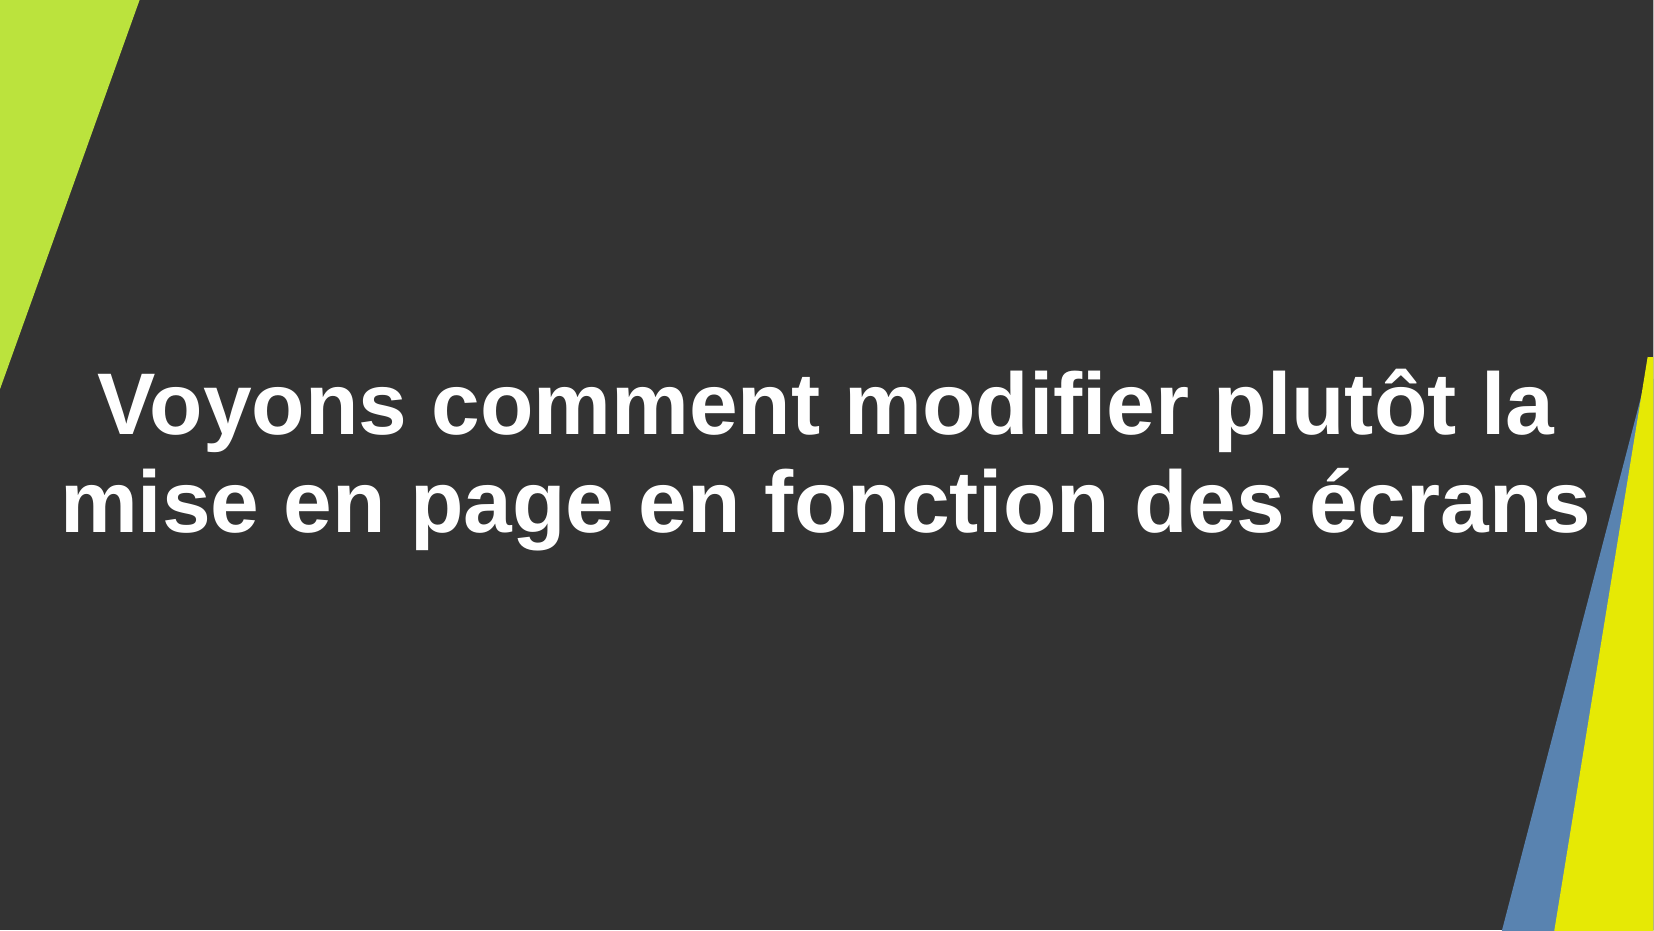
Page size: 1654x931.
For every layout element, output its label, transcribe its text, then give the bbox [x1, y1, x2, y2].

text_box [0, 0, 140, 390]
title Voyons comment modifier plutôt la mise en page en fonction des écrans [31, 355, 1622, 576]
text_box [1501, 356, 1654, 931]
